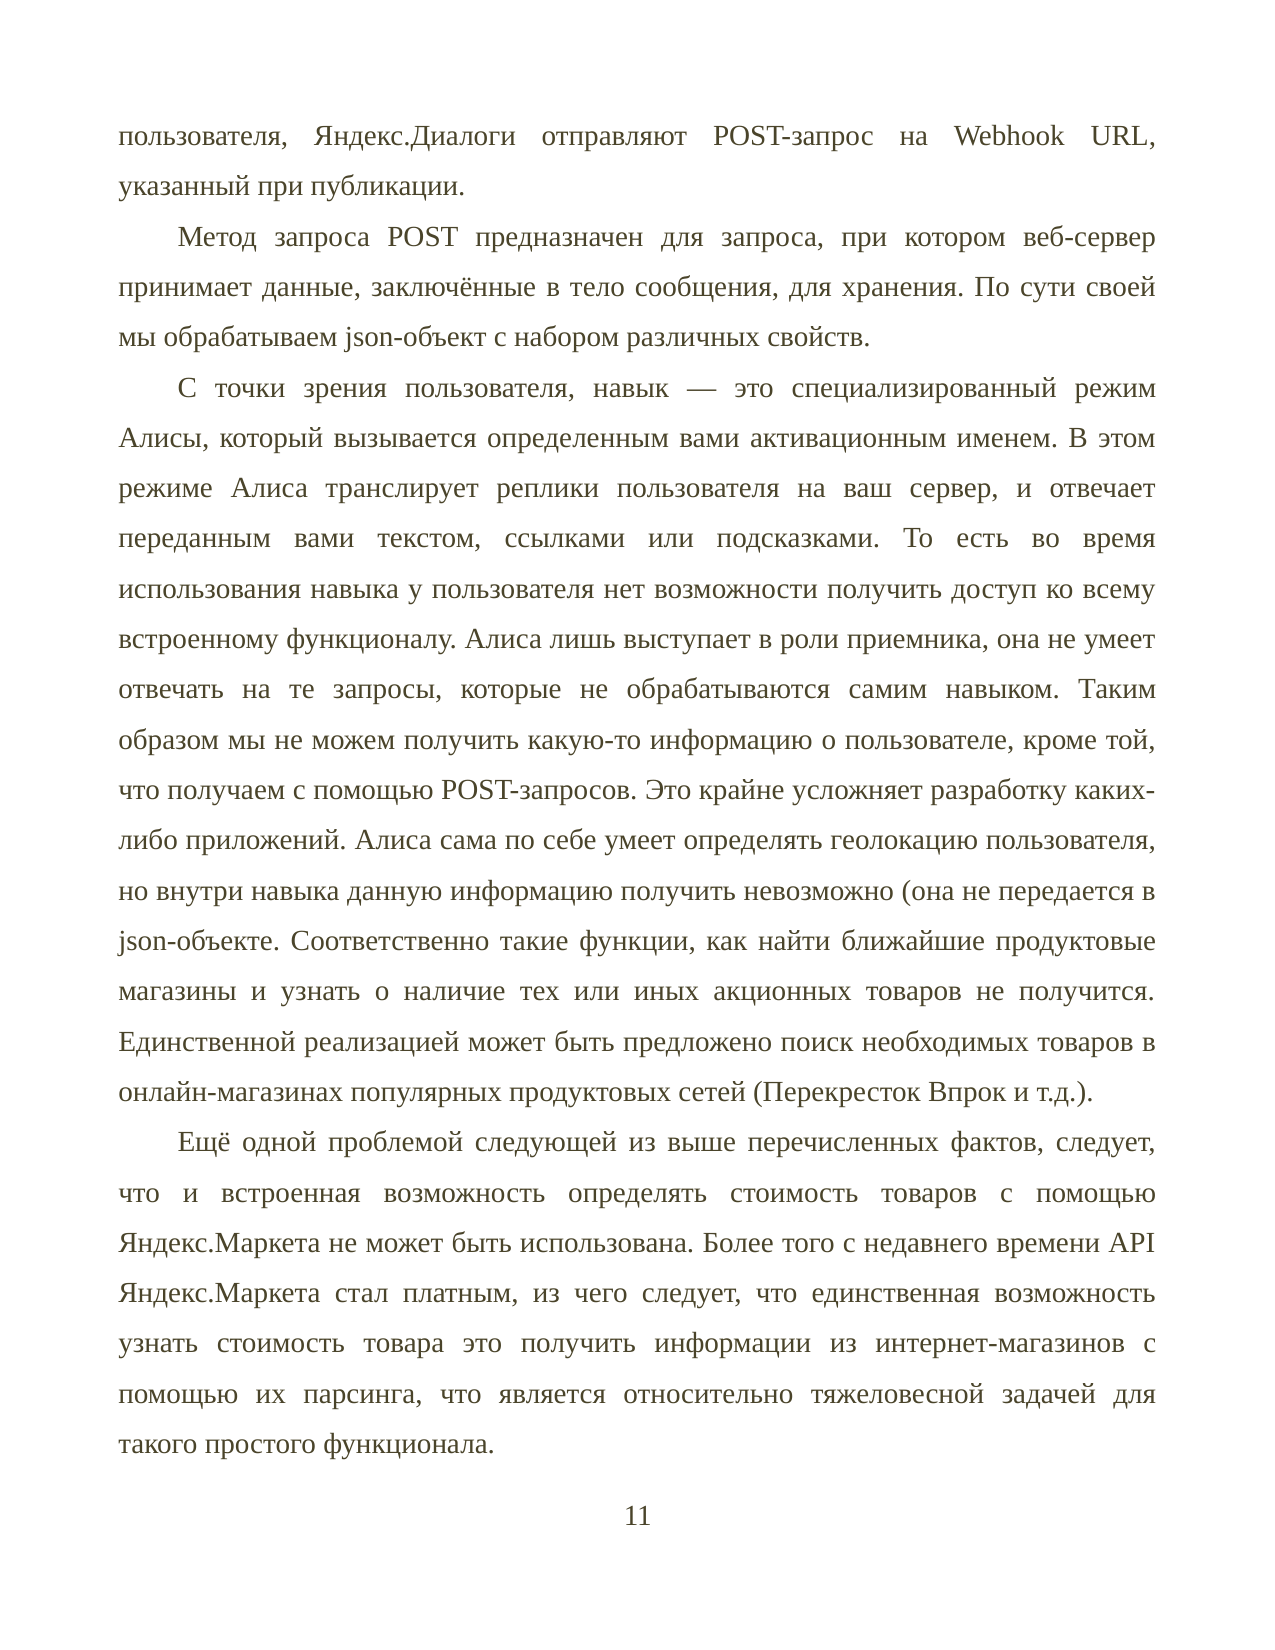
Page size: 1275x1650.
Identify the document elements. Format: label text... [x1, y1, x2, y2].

text С точки зрения пользователя, навык — это специализированный режим Алисы, который вызывается определенным вами активационным именем. В этом режиме Алиса транслирует реплики пользователя на ваш сервер, и отвечает переданным вами текстом, ссылками или подсказками. То есть во время использования навыка у пользователя нет возможности получить доступ ко всему встроенному функционалу. Алиса лишь выступает в роли приемника, она не умеет отвечать на те запросы, которые не обрабатываются самим навыком. Таким образом мы не можем получить какую-то информацию о пользователе, кроме той, что получаем с помощью POST-запросов. Это крайне усложняет разработку каких-либо приложений. Алиса сама по себе умеет определять геолокацию пользователя, но внутри навыка данную информацию получить невозможно (она не передается в json-объекте. Соответственно такие функции, как найти ближайшие продуктовые магазины и узнать о наличие тех или иных акционных товаров не получится. Единственной реализацией может быть предложено поиск необходимых товаров в онлайн-магазинах популярных продуктовых сетей (Перекресток Впрок и т.д.). [118, 370, 1157, 1108]
text пользователя, Яндекс.Диалоги отправляют POST-запрос на Webhook URL, указанный при публикации. [118, 118, 1157, 202]
text Метод запроса POST предназначен для запроса, при котором веб-сервер принимает данные, заключённые в тело сообщения, для хранения. По сути своей мы обрабатываем json-объект с набором различных свойств. [118, 219, 1157, 353]
text Ещё одной проблемой следующей из выше перечисленных фактов, следует, что и встроенная возможность определять стоимость товаров с помощью Яндекс.Маркета не может быть использована. Более того с недавнего времени API Яндекс.Маркета стал платным, из чего следует, что единственная возможность узнать стоимость товара это получить информации из интернет-магазинов с помощью их парсинга, что является относительно тяжеловесной задачей для такого простого функционала. [118, 1124, 1157, 1460]
